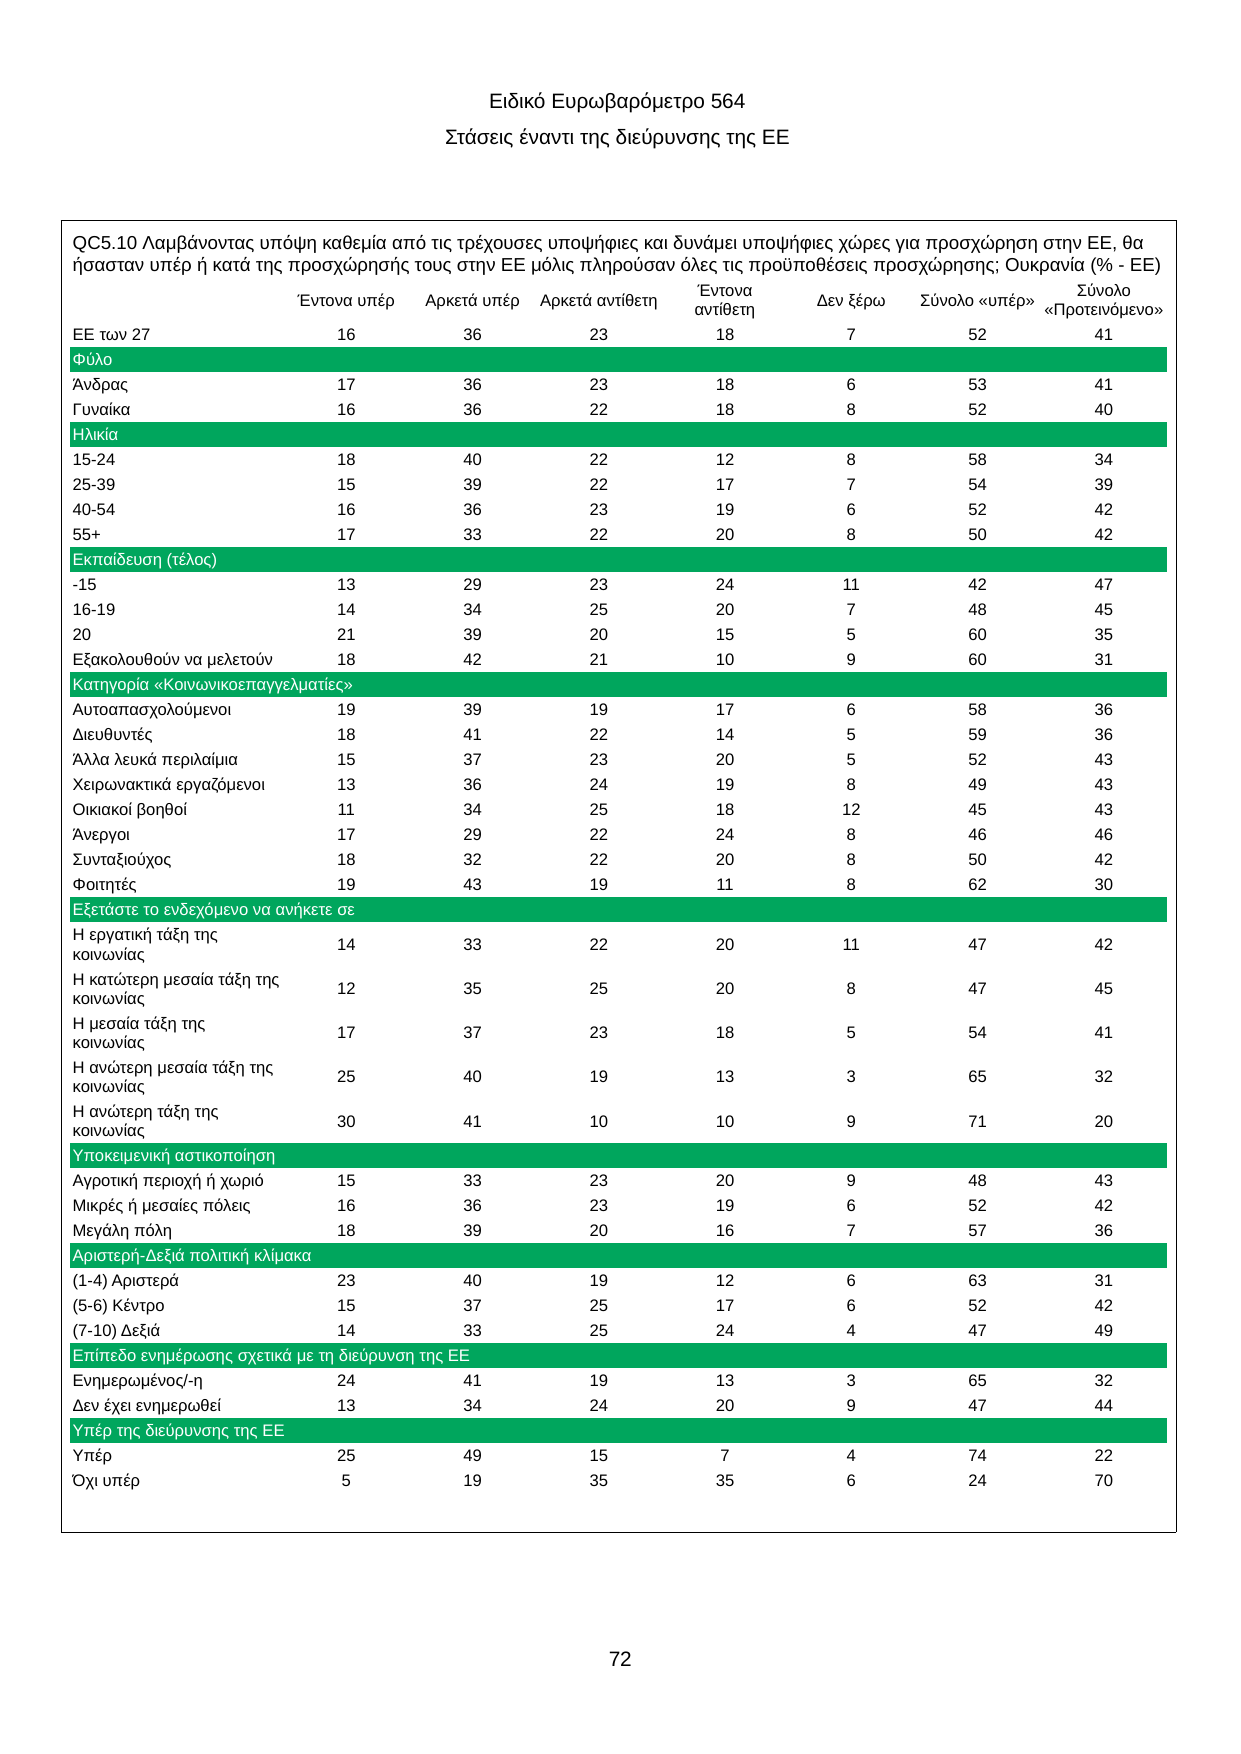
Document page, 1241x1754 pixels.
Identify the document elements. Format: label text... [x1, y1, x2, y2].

table_cell 13 [283, 772, 409, 797]
table_cell 47 [914, 1318, 1040, 1343]
table_cell Χειρωνακτικά εργαζόμενοι [70, 772, 283, 797]
table_cell 46 [914, 822, 1040, 847]
table_cell 12 [788, 797, 914, 822]
table_cell 18 [283, 847, 409, 872]
table_cell 5 [788, 722, 914, 747]
table_cell 63 [914, 1268, 1040, 1293]
table_cell 15 [662, 622, 788, 647]
table_cell Φοιτητές [70, 872, 283, 897]
table_cell Δεν ξέρω [788, 278, 914, 322]
table_cell 52 [914, 1293, 1040, 1318]
table_cell 15 [535, 1443, 662, 1468]
table_cell [70, 278, 283, 322]
table_cell 24 [662, 1318, 788, 1343]
table_cell 40 [1040, 397, 1167, 422]
table_cell 13 [662, 1055, 788, 1099]
table_cell 16 [662, 1218, 788, 1243]
table_cell 52 [914, 1193, 1040, 1218]
table_cell 20 [662, 1393, 788, 1418]
table_cell 15 [283, 1168, 409, 1193]
table_cell 19 [535, 1268, 662, 1293]
table_cell 48 [914, 597, 1040, 622]
table_cell 35 [535, 1468, 662, 1493]
table_cell (1-4) Αριστερά [70, 1268, 283, 1293]
table_cell 42 [409, 647, 535, 672]
table_cell 16-19 [70, 597, 283, 622]
table_cell 58 [914, 447, 1040, 472]
table_cell 34 [1040, 447, 1167, 472]
table_cell Έντονα υπέρ [283, 278, 409, 322]
table_cell 25 [283, 1443, 409, 1468]
table_cell 42 [1040, 847, 1167, 872]
table_cell 5 [283, 1468, 409, 1493]
table_cell 49 [914, 772, 1040, 797]
table_cell 32 [409, 847, 535, 872]
table_cell 41 [409, 1099, 535, 1143]
table_cell 23 [535, 572, 662, 597]
table_cell Μεγάλη πόλη [70, 1218, 283, 1243]
table_cell 25-39 [70, 472, 283, 497]
table_cell 36 [409, 322, 535, 347]
table_cell 24 [914, 1468, 1040, 1493]
table_cell 65 [914, 1055, 1040, 1099]
table_cell 16 [283, 397, 409, 422]
table_cell 30 [1040, 872, 1167, 897]
table_cell 17 [662, 1293, 788, 1318]
table_cell 22 [535, 822, 662, 847]
table_cell 42 [914, 572, 1040, 597]
table_cell 20 [535, 1218, 662, 1243]
table_cell 20 [535, 622, 662, 647]
table_cell 21 [535, 647, 662, 672]
table_cell 19 [662, 1193, 788, 1218]
table_cell 23 [535, 1193, 662, 1218]
table_cell 40 [409, 1268, 535, 1293]
table_cell 15 [283, 1293, 409, 1318]
table_cell 11 [788, 572, 914, 597]
table_cell 22 [535, 922, 662, 966]
table_cell 14 [283, 922, 409, 966]
table_cell 50 [914, 847, 1040, 872]
table_cell Η μεσαία τάξη της κοινωνίας [70, 1011, 283, 1055]
table_cell 10 [662, 1099, 788, 1143]
table_cell 8 [788, 772, 914, 797]
table_cell 16 [283, 322, 409, 347]
table_cell 25 [535, 1318, 662, 1343]
table_cell Υπέρ της διεύρυνσης της ΕΕ [70, 1418, 1167, 1443]
table_cell 47 [914, 966, 1040, 1011]
table_cell 29 [409, 572, 535, 597]
table_cell Δεν έχει ενημερωθεί [70, 1393, 283, 1418]
table_cell 20 [662, 747, 788, 772]
table_cell 16 [283, 497, 409, 522]
table_cell 25 [535, 597, 662, 622]
table_cell ΕΕ των 27 [70, 322, 283, 347]
table_cell 20 [662, 597, 788, 622]
table_cell 46 [1040, 822, 1167, 847]
table_cell 41 [409, 1368, 535, 1393]
table_cell 4 [788, 1318, 914, 1343]
table_cell Άνδρας [70, 372, 283, 397]
table_cell 45 [1040, 597, 1167, 622]
table_cell Υπέρ [70, 1443, 283, 1468]
table_cell 39 [409, 697, 535, 722]
table_cell 45 [1040, 966, 1167, 1011]
table_cell Ηλικία [70, 422, 1167, 447]
table_cell 34 [409, 1393, 535, 1418]
table_cell 14 [283, 1318, 409, 1343]
table_cell 47 [914, 1393, 1040, 1418]
table_cell 36 [409, 772, 535, 797]
table_cell 11 [788, 922, 914, 966]
table_cell 13 [662, 1368, 788, 1393]
table_cell 70 [1040, 1468, 1167, 1493]
table_cell 6 [788, 1293, 914, 1318]
table_cell 12 [662, 1268, 788, 1293]
table_cell 30 [283, 1099, 409, 1143]
table_cell 41 [409, 722, 535, 747]
table_cell 60 [914, 622, 1040, 647]
table_cell 40 [409, 1055, 535, 1099]
table_cell 25 [283, 1055, 409, 1099]
table_cell 36 [409, 497, 535, 522]
table_cell Άλλα λευκά περιλαίμια [70, 747, 283, 772]
table_cell 32 [1040, 1055, 1167, 1099]
table_cell 18 [662, 397, 788, 422]
table_cell -15 [70, 572, 283, 597]
table_cell 36 [1040, 1218, 1167, 1243]
table_cell 15 [283, 747, 409, 772]
table_cell Η ανώτερη τάξη της κοινωνίας [70, 1099, 283, 1143]
table_cell 19 [535, 1055, 662, 1099]
table_cell 57 [914, 1218, 1040, 1243]
table_cell 7 [788, 1218, 914, 1243]
table_cell Υποκειμενική αστικοποίηση [70, 1143, 1167, 1168]
table_cell 25 [535, 797, 662, 822]
table_cell 10 [535, 1099, 662, 1143]
table_cell 23 [283, 1268, 409, 1293]
table_cell 15-24 [70, 447, 283, 472]
table_cell 8 [788, 847, 914, 872]
table_cell Η κατώτερη μεσαία τάξη της κοινωνίας [70, 966, 283, 1011]
table_cell 33 [409, 922, 535, 966]
table_cell 18 [283, 722, 409, 747]
table_cell 18 [662, 797, 788, 822]
table_cell 31 [1040, 1268, 1167, 1293]
table_cell 20 [662, 847, 788, 872]
table_cell 8 [788, 966, 914, 1011]
table_cell 37 [409, 1011, 535, 1055]
table_cell 11 [662, 872, 788, 897]
table_cell 8 [788, 522, 914, 547]
table_cell 3 [788, 1368, 914, 1393]
table_cell 7 [788, 472, 914, 497]
table_cell 39 [409, 472, 535, 497]
table_cell Έντονα αντίθετη [662, 278, 788, 322]
table_cell 58 [914, 697, 1040, 722]
table_cell 65 [914, 1368, 1040, 1393]
table_cell 12 [662, 447, 788, 472]
table_cell 41 [1040, 322, 1167, 347]
table_cell 54 [914, 472, 1040, 497]
table_cell 33 [409, 1168, 535, 1193]
table_cell 52 [914, 322, 1040, 347]
table_cell 19 [535, 697, 662, 722]
table_cell 22 [535, 472, 662, 497]
table_cell 23 [535, 322, 662, 347]
table_cell 23 [535, 1168, 662, 1193]
table_cell 47 [914, 922, 1040, 966]
table_cell 8 [788, 822, 914, 847]
table_cell 42 [1040, 497, 1167, 522]
table_cell 19 [283, 872, 409, 897]
table_cell (7-10) Δεξιά [70, 1318, 283, 1343]
table_cell 24 [662, 822, 788, 847]
table_cell 7 [788, 597, 914, 622]
table_cell Γυναίκα [70, 397, 283, 422]
table_cell 40 [409, 447, 535, 472]
table_cell 23 [535, 747, 662, 772]
table_cell 43 [409, 872, 535, 897]
table_cell Κατηγορία «Κοινωνικοεπαγγελματίες» [70, 672, 1167, 697]
table_cell Όχι υπέρ [70, 1468, 283, 1493]
table_cell 6 [788, 497, 914, 522]
table_cell Επίπεδο ενημέρωσης σχετικά με τη διεύρυνση της ΕΕ [70, 1343, 1167, 1368]
table_cell Εκπαίδευση (τέλος) [70, 547, 1167, 572]
table_cell 18 [662, 1011, 788, 1055]
table_cell 24 [535, 1393, 662, 1418]
table_cell 39 [409, 1218, 535, 1243]
table_cell 6 [788, 1268, 914, 1293]
table_cell 5 [788, 747, 914, 772]
table_cell 36 [1040, 697, 1167, 722]
table_cell 20 [662, 1168, 788, 1193]
table_cell 52 [914, 497, 1040, 522]
table_cell 13 [283, 1393, 409, 1418]
table_cell 22 [1040, 1443, 1167, 1468]
table_cell 14 [283, 597, 409, 622]
table_cell 19 [283, 697, 409, 722]
table_cell 36 [409, 372, 535, 397]
table_cell Διευθυντές [70, 722, 283, 747]
table_cell 20 [662, 966, 788, 1011]
table_cell Η εργατική τάξη της κοινωνίας [70, 922, 283, 966]
table_cell 18 [283, 647, 409, 672]
table_cell Συνταξιούχος [70, 847, 283, 872]
table_cell 24 [662, 572, 788, 597]
table_cell 44 [1040, 1393, 1167, 1418]
table_cell 43 [1040, 772, 1167, 797]
table_cell 60 [914, 647, 1040, 672]
table_cell 40-54 [70, 497, 283, 522]
table_cell 25 [535, 966, 662, 1011]
table_cell Σύνολο «υπέρ» [914, 278, 1040, 322]
table_cell 5 [788, 622, 914, 647]
table_cell 35 [1040, 622, 1167, 647]
table_cell 17 [283, 1011, 409, 1055]
table_cell 42 [1040, 522, 1167, 547]
table_cell 55+ [70, 522, 283, 547]
table_cell 18 [283, 447, 409, 472]
table_cell 29 [409, 822, 535, 847]
table_cell 20 [1040, 1099, 1167, 1143]
table_cell Οικιακοί βοηθοί [70, 797, 283, 822]
table_cell 50 [914, 522, 1040, 547]
table_cell 74 [914, 1443, 1040, 1468]
table_cell 43 [1040, 747, 1167, 772]
table_cell 24 [535, 772, 662, 797]
table_cell 6 [788, 697, 914, 722]
table_cell 49 [1040, 1318, 1167, 1343]
table_cell 24 [283, 1368, 409, 1393]
table_cell Σύνολο «Προτεινόμενο» [1040, 278, 1167, 322]
table_cell 17 [283, 372, 409, 397]
table_cell 18 [283, 1218, 409, 1243]
table_cell Ενημερωμένος/-η [70, 1368, 283, 1393]
table_cell 33 [409, 1318, 535, 1343]
table_cell 31 [1040, 647, 1167, 672]
table_cell Φύλο [70, 347, 1167, 372]
table_cell 23 [535, 1011, 662, 1055]
table_cell 22 [535, 847, 662, 872]
table_header QC5.10 Λαμβάνοντας υπόψη καθεμία από τις τρέχουσες υποψήφιες και δυνάμει υποψήφιες χώρες για προσχώρηση στην ΕΕ, θα ήσασταν υπέρ ή κατά της προσχώρησής τους στην ΕΕ μόλις πληρούσαν όλες τις προϋποθέσεις προσχώρησης; Ουκρανία (% - ΕΕ) [70, 229, 1167, 278]
table_cell 5 [788, 1011, 914, 1055]
table_cell 42 [1040, 1293, 1167, 1318]
table_cell Αρκετά υπέρ [409, 278, 535, 322]
table_cell 54 [914, 1011, 1040, 1055]
table_cell 19 [535, 872, 662, 897]
table_cell 59 [914, 722, 1040, 747]
table_cell Άνεργοι [70, 822, 283, 847]
table_cell Αρκετά αντίθετη [535, 278, 662, 322]
table_cell 48 [914, 1168, 1040, 1193]
table_cell 71 [914, 1099, 1040, 1143]
table_cell Εξακολουθούν να μελετούν [70, 647, 283, 672]
table_cell 18 [662, 322, 788, 347]
table_cell 7 [662, 1443, 788, 1468]
table_cell 35 [662, 1468, 788, 1493]
table_cell 52 [914, 397, 1040, 422]
table_cell Η ανώτερη μεσαία τάξη της κοινωνίας [70, 1055, 283, 1099]
table_cell 6 [788, 372, 914, 397]
table_cell 53 [914, 372, 1040, 397]
table_cell (5-6) Κέντρο [70, 1293, 283, 1318]
table_cell 6 [788, 1468, 914, 1493]
table_cell 8 [788, 447, 914, 472]
table_cell 52 [914, 747, 1040, 772]
table_cell 32 [1040, 1368, 1167, 1393]
table_cell 8 [788, 397, 914, 422]
table_cell 9 [788, 1099, 914, 1143]
table_cell 20 [662, 922, 788, 966]
table_cell 43 [1040, 1168, 1167, 1193]
table_cell 22 [535, 722, 662, 747]
table_cell Αγροτική περιοχή ή χωριό [70, 1168, 283, 1193]
table_cell 9 [788, 1168, 914, 1193]
table_cell 12 [283, 966, 409, 1011]
table_cell 19 [409, 1468, 535, 1493]
table_cell 19 [535, 1368, 662, 1393]
table_cell 21 [283, 622, 409, 647]
table_cell 41 [1040, 372, 1167, 397]
table_cell 36 [409, 397, 535, 422]
table_cell 6 [788, 1193, 914, 1218]
table_cell 39 [1040, 472, 1167, 497]
table_cell 17 [662, 472, 788, 497]
table_cell 9 [788, 647, 914, 672]
table_cell 18 [662, 372, 788, 397]
table_cell 20 [662, 522, 788, 547]
table_cell 9 [788, 1393, 914, 1418]
table_cell 11 [283, 797, 409, 822]
table_cell 45 [914, 797, 1040, 822]
table_cell 37 [409, 1293, 535, 1318]
table_cell Αυτοαπασχολούμενοι [70, 697, 283, 722]
table_cell 7 [788, 322, 914, 347]
table_cell 37 [409, 747, 535, 772]
table_cell 35 [409, 966, 535, 1011]
table_cell 39 [409, 622, 535, 647]
table_cell 36 [409, 1193, 535, 1218]
table_cell 47 [1040, 572, 1167, 597]
table_cell 17 [283, 522, 409, 547]
table_cell Αριστερή-Δεξιά πολιτική κλίμακα [70, 1243, 1167, 1268]
table_cell 42 [1040, 922, 1167, 966]
table_cell 23 [535, 497, 662, 522]
table_cell 43 [1040, 797, 1167, 822]
table_cell 22 [535, 522, 662, 547]
table_cell 62 [914, 872, 1040, 897]
table_cell 17 [662, 697, 788, 722]
table_cell 25 [535, 1293, 662, 1318]
table_cell 42 [1040, 1193, 1167, 1218]
table_cell 41 [1040, 1011, 1167, 1055]
table_cell Μικρές ή μεσαίες πόλεις [70, 1193, 283, 1218]
table_cell 3 [788, 1055, 914, 1099]
table_cell 15 [283, 472, 409, 497]
table_cell 34 [409, 597, 535, 622]
table_cell 10 [662, 647, 788, 672]
table_cell 16 [283, 1193, 409, 1218]
table_cell 22 [535, 397, 662, 422]
table_cell 22 [535, 447, 662, 472]
table_cell 13 [283, 572, 409, 597]
table_cell 8 [788, 872, 914, 897]
table_cell 4 [788, 1443, 914, 1468]
table_cell 34 [409, 797, 535, 822]
table_cell 17 [283, 822, 409, 847]
table_cell 20 [70, 622, 283, 647]
table_cell 19 [662, 772, 788, 797]
table_cell Εξετάστε το ενδεχόμενο να ανήκετε σε [70, 897, 1167, 922]
table_cell 36 [1040, 722, 1167, 747]
table_cell 14 [662, 722, 788, 747]
table_cell 19 [662, 497, 788, 522]
table_cell 33 [409, 522, 535, 547]
table_cell 49 [409, 1443, 535, 1468]
table_cell 23 [535, 372, 662, 397]
